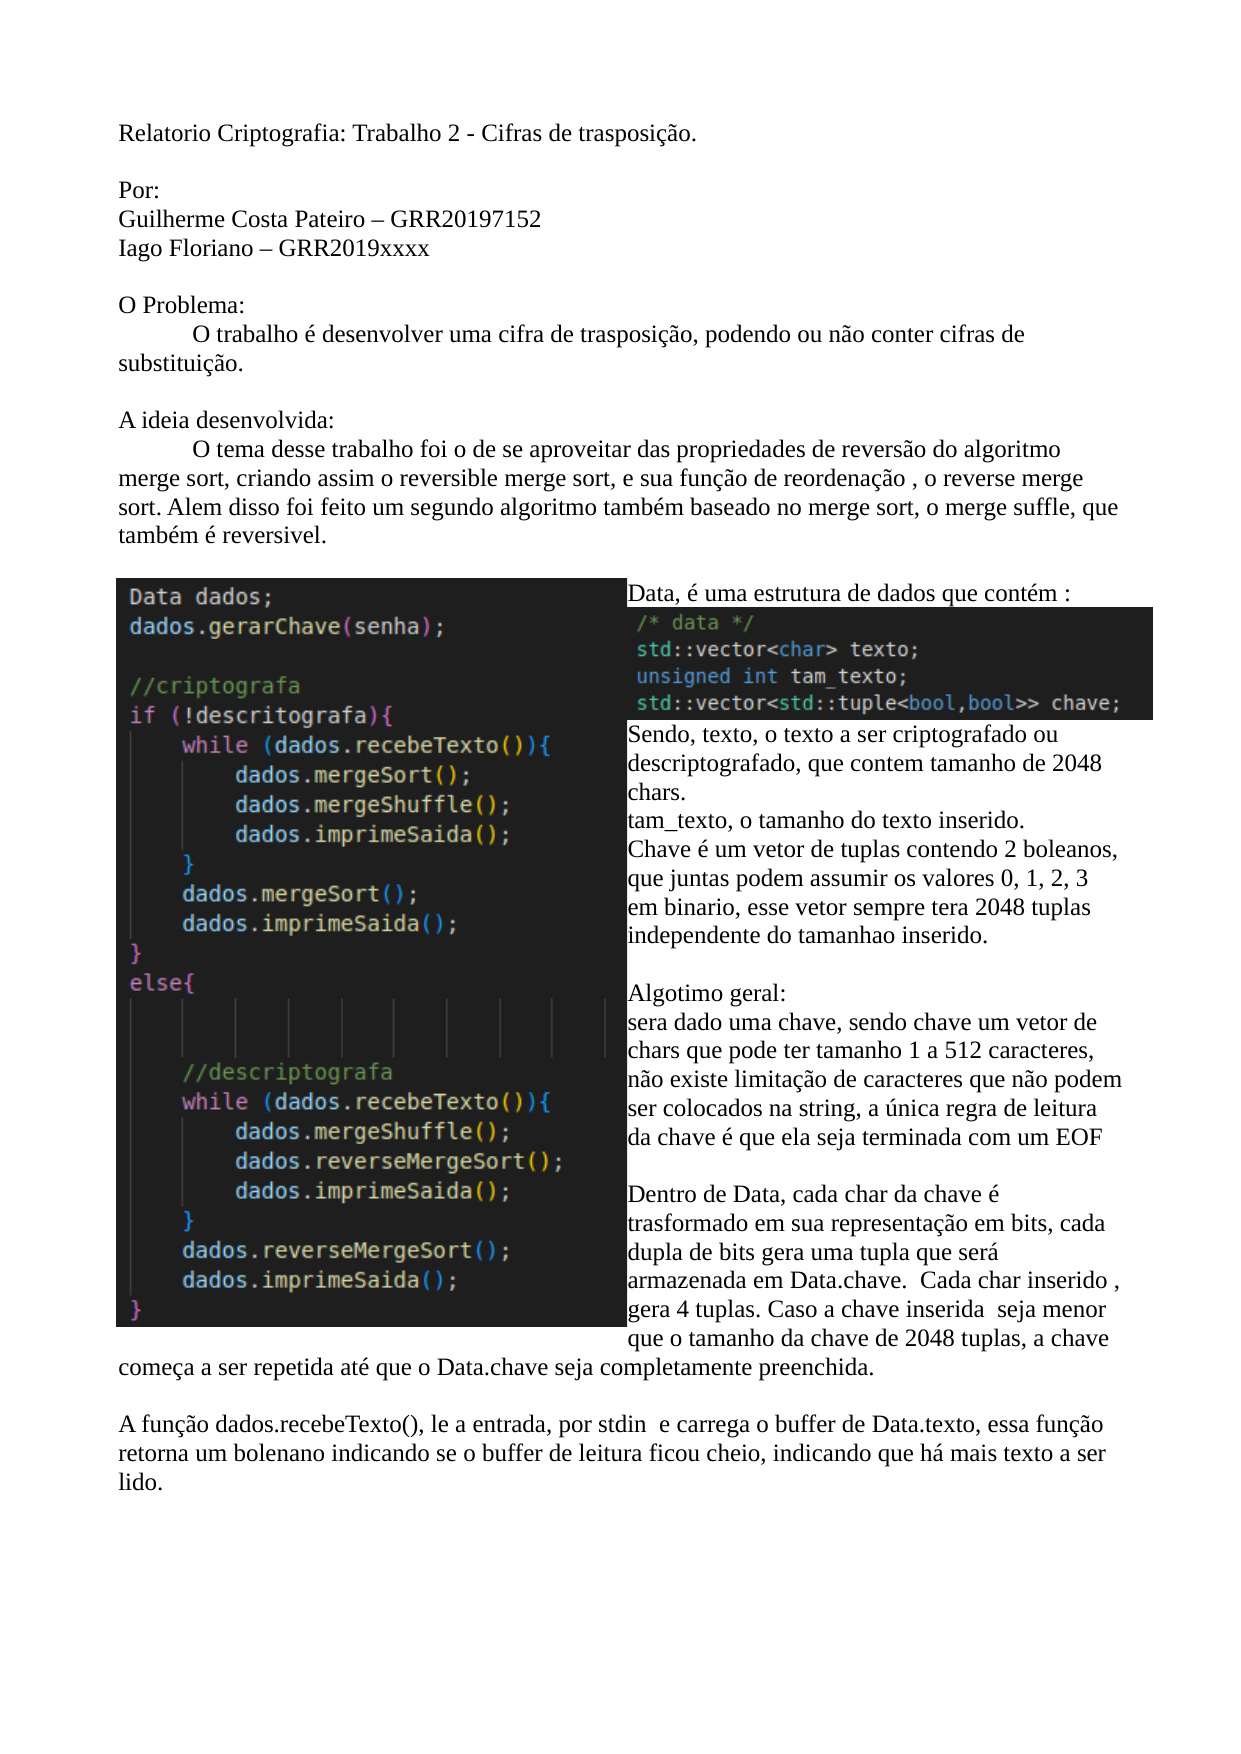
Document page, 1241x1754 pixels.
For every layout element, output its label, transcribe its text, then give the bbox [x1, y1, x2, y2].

text Data, é uma estrutura de dados que contém : [628, 578, 1122, 607]
text tam_texto, o tamanho do texto inserido. [628, 806, 1122, 834]
text O Problema: O trabalho é desenvolver uma cifra de trasposição, podendo ou não conter cifras de substituição. [118, 291, 1122, 377]
text Por: [118, 176, 1122, 204]
text Algotimo geral: [628, 978, 1122, 1007]
text A função dados.recebeTexto(), le a entrada, por stdin e carrega o buffer de Data.texto, essa função retorna um bolenano indicando se o buffer de leitura ficou cheio, indicando que há mais texto a ser lido. [118, 1409, 1122, 1496]
text dupla de bits gera uma tupla que será armazenada em Data.chave. Cada char inserido , gera 4 tuplas. Caso a chave inserida seja menor que o tamanho da chave de 2048 tuplas, a chave começa a ser repetida até que o Data.chave seja completamente preenchida. [118, 1237, 1122, 1381]
picture [116, 578, 1153, 1327]
text Sendo, texto, o texto a ser criptografado ou descriptografado, que contem tamanho de 2048 chars. [628, 720, 1122, 806]
text sera dado uma chave, sendo chave um vetor de chars que pode ter tamanho 1 a 512 caracteres, não existe limitação de caracteres que não podem ser colocados na string, a única regra de leitura da chave é que ela seja terminada com um EOF [628, 1007, 1122, 1151]
text Dentro de Data, cada char da chave é trasformado em sua representação em bits, cada [628, 1179, 1122, 1237]
text Relatorio Criptografia: Trabalho 2 - Cifras de trasposição. [118, 118, 1122, 147]
text Guilherme Costa Pateiro – GRR20197152 [118, 204, 1122, 233]
text A ideia desenvolvida: [118, 406, 1122, 434]
text Chave é um vetor de tuplas contendo 2 boleanos, que juntas podem assumir os valores 0, 1, 2, 3 em binario, esse vetor sempre tera 2048 tuplas independente do tamanhao inserido. [628, 834, 1122, 949]
text O tema desse trabalho foi o de se aproveitar das propriedades de reversão do algoritmo merge sort, criando assim o reversible merge sort, e sua função de reordenação , o reverse merge sort. Alem disso foi feito um segundo algoritmo também baseado no merge sort, o merge suffle, que também é reversivel. [118, 434, 1122, 549]
text Iago Floriano – GRR2019xxxx [118, 233, 1122, 262]
